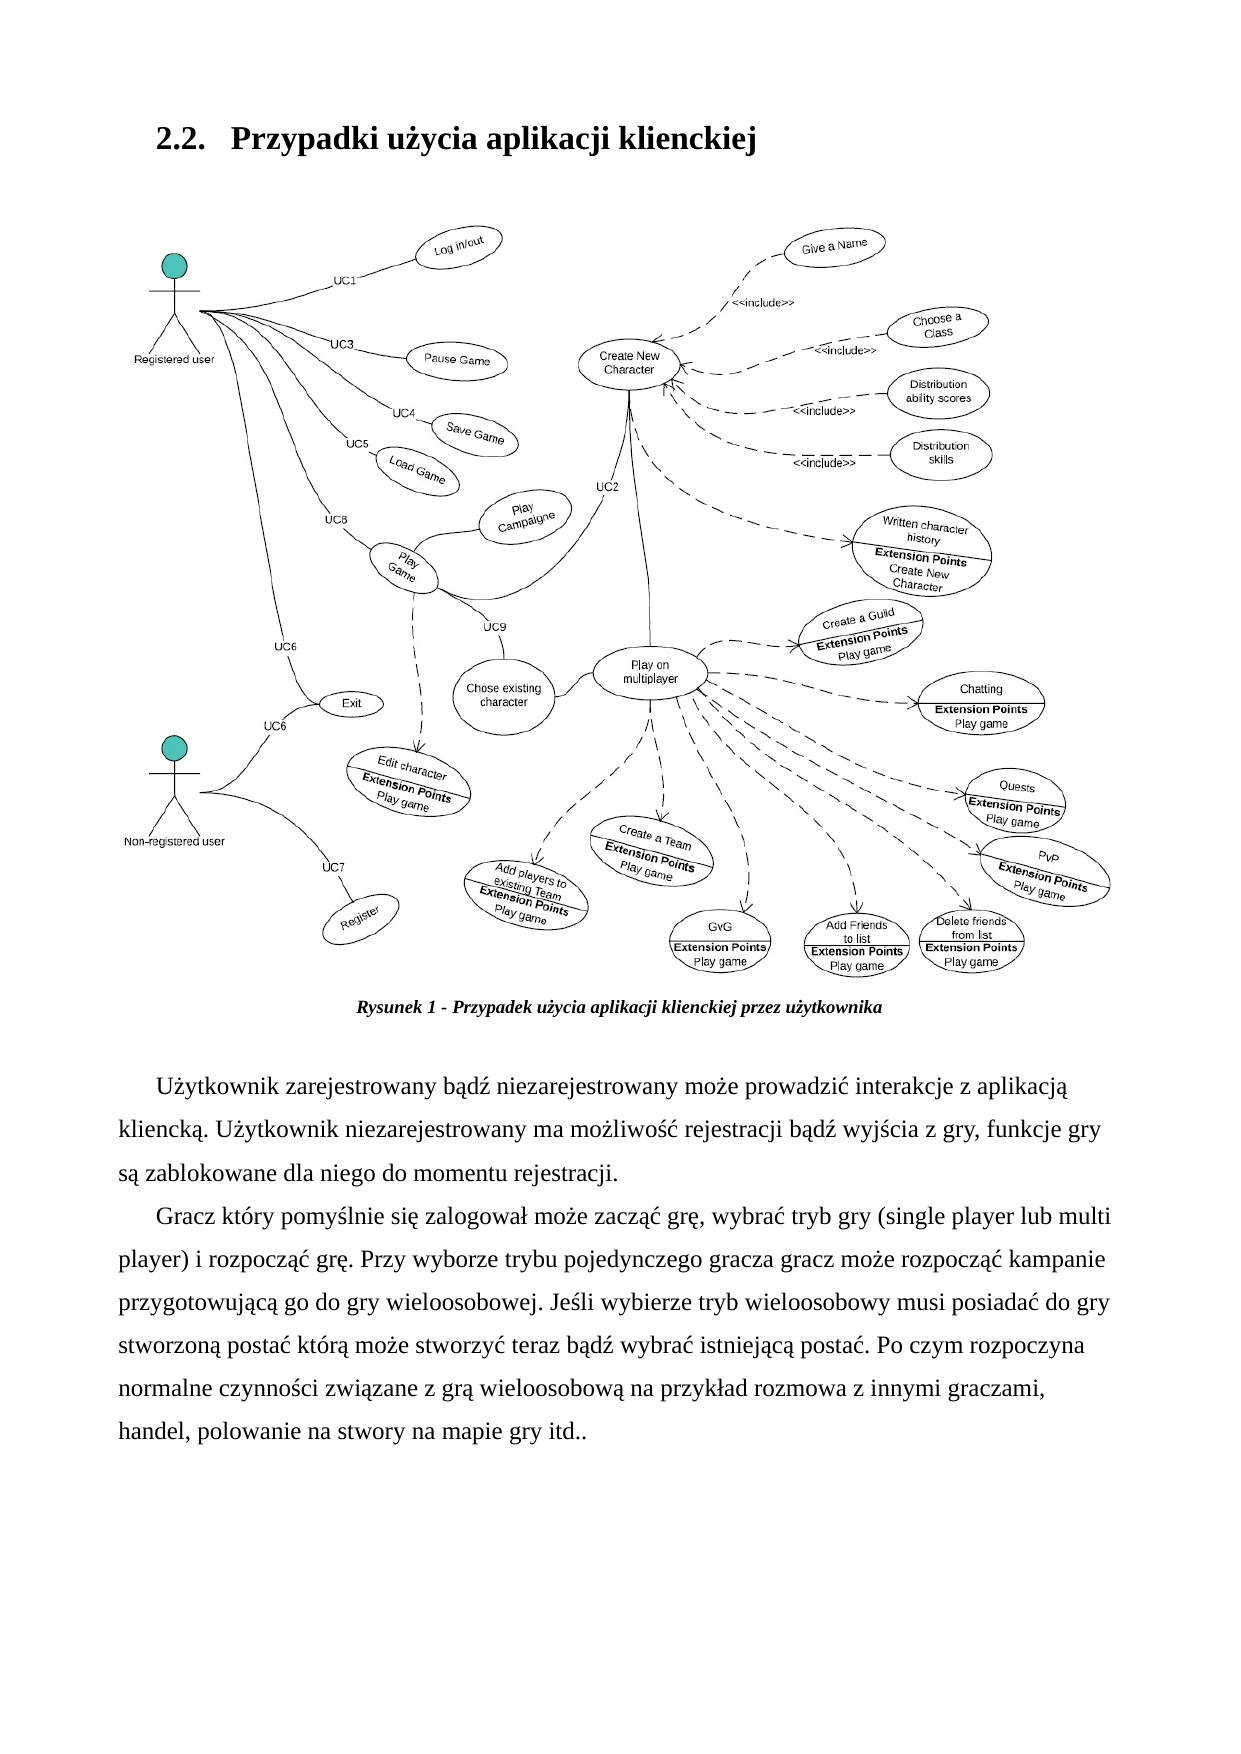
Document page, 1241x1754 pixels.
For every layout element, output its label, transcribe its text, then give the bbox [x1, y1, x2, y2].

text Gracz który pomyślnie się zalogował może zacząć grę, wybrać tryb gry (single player lub multi player) i rozpocząć grę. Przy wyborze trybu pojedynczego gracza gracz może rozpocząć kampanie przygotowującą go do gry wieloosobowej. Jeśli wybierze tryb wieloosobowy musi posiadać do gry stworzoną postać którą może stworzyć teraz bądź wybrać istniejącą postać. Po czym rozpoczyna normalne czynności związane z grą wieloosobową na przykład rozmowa z innymi graczami, handel, polowanie na stwory na mapie gry itd.. [118, 1201, 1122, 1445]
picture [118, 218, 1122, 982]
text Użytkownik zarejestrowany bądź niezarejestrowany może prowadzić interakcje z aplikacją kliencką. Użytkownik niezarejestrowany ma możliwość rejestracji bądź wyjścia z gry, funkcje gry są zablokowane dla niego do momentu rejestracji. [118, 1071, 1122, 1186]
subtitle Przypadki użycia aplikacji klienckiej [156, 118, 1122, 156]
text Rysunek 1 - Przypadek użycia aplikacji klienckiej przez użytkownika [118, 996, 1122, 1018]
